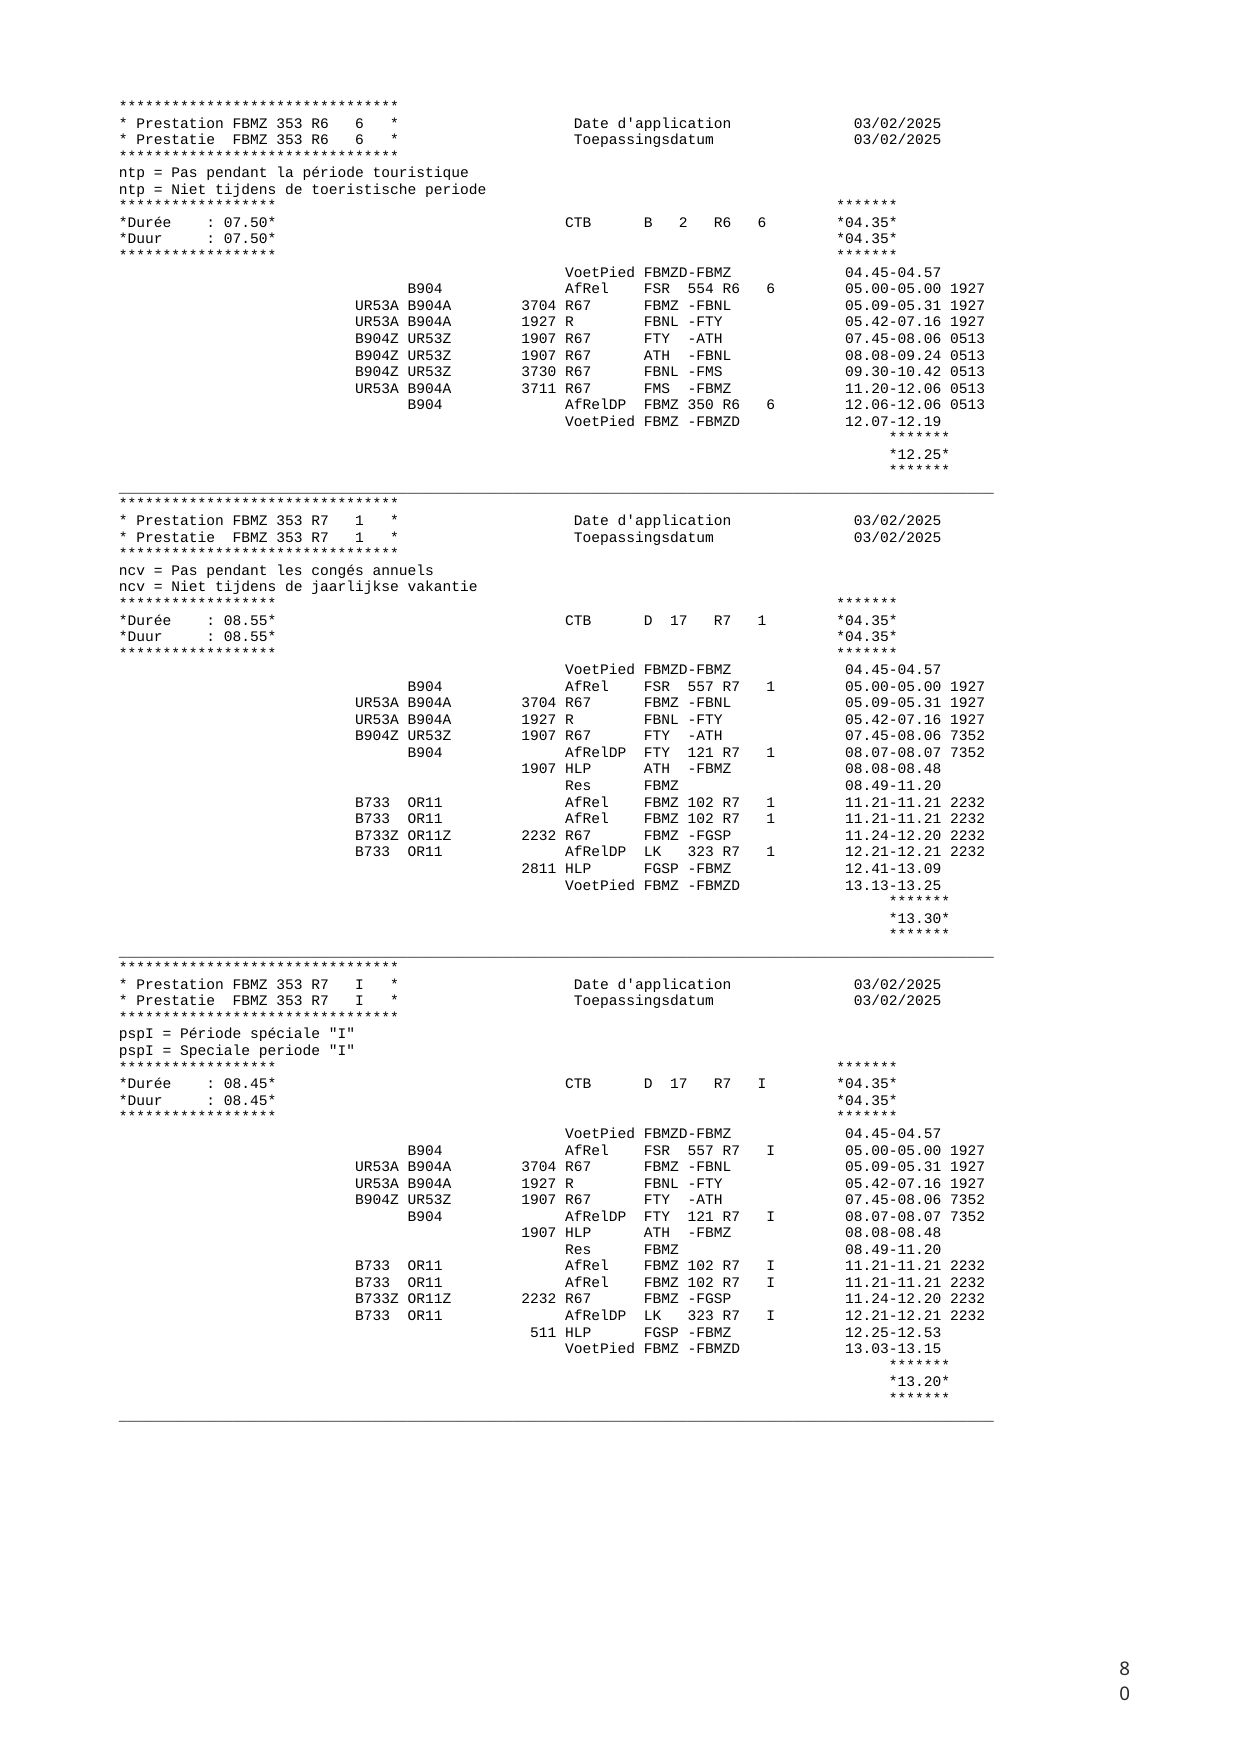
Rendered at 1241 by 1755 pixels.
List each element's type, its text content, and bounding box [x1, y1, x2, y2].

text ******************************** * Prestation FBMZ 353 R7 1 * Date d'application 03/02/2025 * Prestatie FBMZ 353 R7 1 * Toepassingsdatum 03/02/2025 ******************************** ncv = Pas pendant les congés annuels ncv = Niet tijdens de jaarlijkse vakantie ****************** ******* *Durée : 08.55* CTB D 17 R7 1 *04.35* *Duur : 08.55* *04.35* ****************** ******* VoetPied FBMZD-FBMZ 04.45-04.57 B904 AfRel FSR 557 R7 1 05.00-05.00 1927 UR53A B904A 3704 R67 FBMZ -FBNL 05.09-05.31 1927 UR53A B904A 1927 R FBNL -FTY 05.42-07.16 1927 B904Z UR53Z 1907 R67 FTY -ATH 07.45-08.06 7352 B904 AfRelDP FTY 121 R7 1 08.07-08.07 7352 1907 HLP ATH -FBMZ 08.08-08.48 Res FBMZ 08.49-11.20 B733 OR11 AfRel FBMZ 102 R7 1 11.21-11.21 2232 B733 OR11 AfRel FBMZ 102 R7 1 11.21-11.21 2232 B733Z OR11Z 2232 R67 FBMZ -FGSP 11.24-12.20 2232 B733 OR11 AfRelDP LK 323 R7 1 12.21-12.21 2232 2811 HLP FGSP -FBMZ 12.41-13.09 VoetPied FBMZ -FBMZD 13.13-13.25 ******* *13.30* ******* ____________________________________________________________________________________________________ [119, 497, 1122, 961]
text ******************************** * Prestation FBMZ 353 R7 I * Date d'application 03/02/2025 * Prestatie FBMZ 353 R7 I * Toepassingsdatum 03/02/2025 ******************************** pspI = Période spéciale "I" pspI = Speciale periode "I" ****************** ******* *Durée : 08.45* CTB D 17 R7 I *04.35* *Duur : 08.45* *04.35* ****************** ******* VoetPied FBMZD-FBMZ 04.45-04.57 B904 AfRel FSR 557 R7 I 05.00-05.00 1927 UR53A B904A 3704 R67 FBMZ -FBNL 05.09-05.31 1927 UR53A B904A 1927 R FBNL -FTY 05.42-07.16 1927 B904Z UR53Z 1907 R67 FTY -ATH 07.45-08.06 7352 B904 AfRelDP FTY 121 R7 I 08.07-08.07 7352 1907 HLP ATH -FBMZ 08.08-08.48 Res FBMZ 08.49-11.20 B733 OR11 AfRel FBMZ 102 R7 I 11.21-11.21 2232 B733 OR11 AfRel FBMZ 102 R7 I 11.21-11.21 2232 B733Z OR11Z 2232 R67 FBMZ -FGSP 11.24-12.20 2232 B733 OR11 AfRelDP LK 323 R7 I 12.21-12.21 2232 511 HLP FGSP -FBMZ 12.25-12.53 VoetPied FBMZ -FBMZD 13.03-13.15 ******* *13.20* ******* ____________________________________________________________________________________________________ [119, 961, 1122, 1424]
text ******************************** * Prestation FBMZ 353 R6 6 * Date d'application 03/02/2025 * Prestatie FBMZ 353 R6 6 * Toepassingsdatum 03/02/2025 ******************************** ntp = Pas pendant la période touristique ntp = Niet tijdens de toeristische periode ****************** ******* *Durée : 07.50* CTB B 2 R6 6 *04.35* *Duur : 07.50* *04.35* ****************** ******* VoetPied FBMZD-FBMZ 04.45-04.57 B904 AfRel FSR 554 R6 6 05.00-05.00 1927 UR53A B904A 3704 R67 FBMZ -FBNL 05.09-05.31 1927 UR53A B904A 1927 R FBNL -FTY 05.42-07.16 1927 B904Z UR53Z 1907 R67 FTY -ATH 07.45-08.06 0513 B904Z UR53Z 1907 R67 ATH -FBNL 08.08-09.24 0513 B904Z UR53Z 3730 R67 FBNL -FMS 09.30-10.42 0513 UR53A B904A 3711 R67 FMS -FBMZ 11.20-12.06 0513 B904 AfRelDP FBMZ 350 R6 6 12.06-12.06 0513 VoetPied FBMZ -FBMZD 12.07-12.19 ******* *12.25* ******* ____________________________________________________________________________________________________ [119, 99, 1122, 497]
